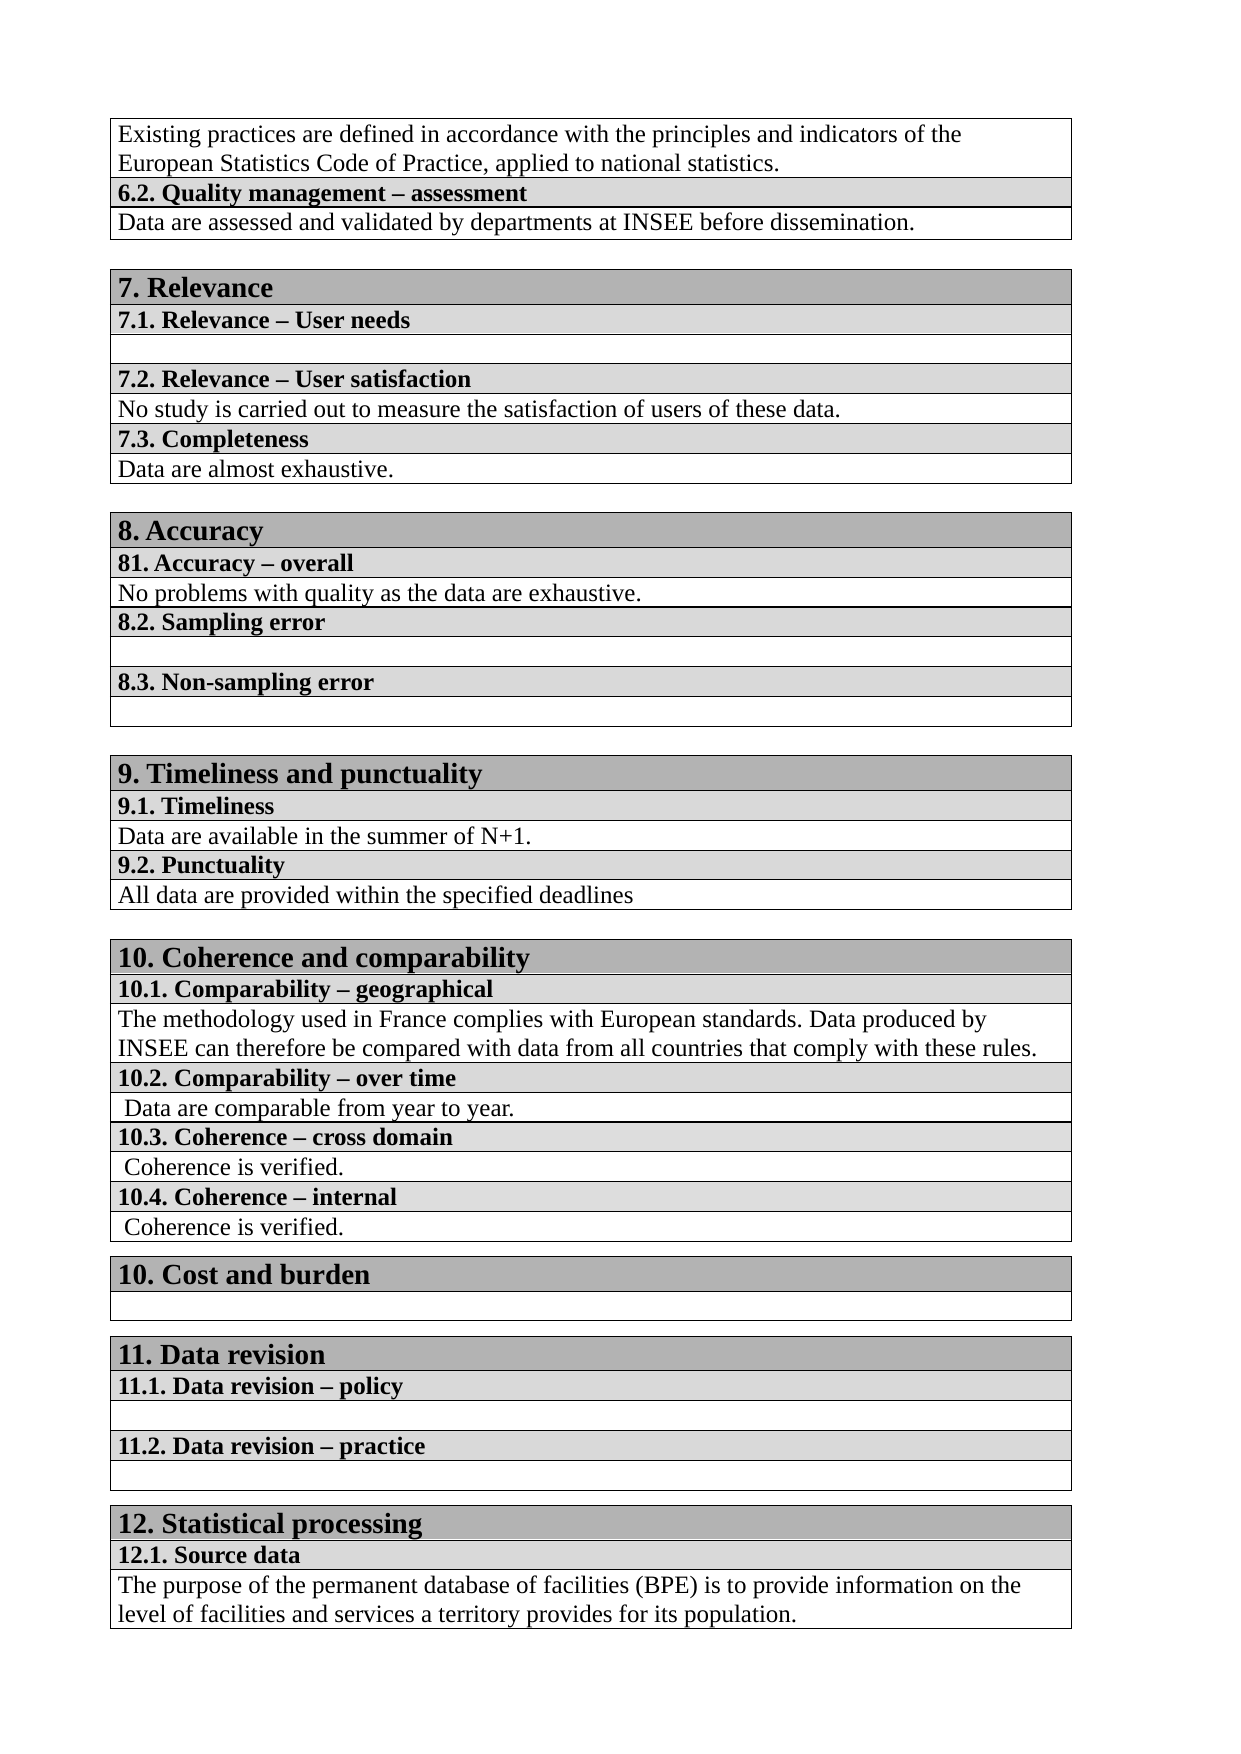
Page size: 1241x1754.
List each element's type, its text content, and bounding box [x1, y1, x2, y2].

table_header 9. Timeliness and punctuality [111, 756, 1071, 790]
table_cell 12.1. Source data [111, 1541, 1071, 1569]
table_cell 81. Accuracy – overall [111, 548, 1071, 577]
table_cell [111, 1401, 1071, 1430]
table_cell [111, 637, 1071, 666]
table_cell Data are almost exhaustive. [111, 454, 1071, 482]
table_cell Data are comparable from year to year. [111, 1093, 1071, 1121]
table_cell [111, 1461, 1071, 1489]
table_header 10. Coherence and comparability [111, 940, 1071, 973]
table_header 7. Relevance [111, 270, 1071, 304]
table_cell 9.1. Timeliness [111, 791, 1071, 820]
table_cell 10.3. Coherence – cross domain [111, 1123, 1071, 1151]
table_cell 8.2. Sampling error [111, 608, 1071, 636]
table_cell 6.2. Quality management – assessment [111, 178, 1071, 206]
table_cell [111, 697, 1071, 726]
table_header 10. Cost and burden [111, 1257, 1071, 1291]
table_cell 7.1. Relevance – User needs [111, 305, 1071, 333]
table_cell All data are provided within the specified deadlines [111, 880, 1071, 909]
table_cell The purpose of the permanent database of facilities (BPE) is to provide information on the level of facilities and services a territory provides for its population. [111, 1570, 1071, 1628]
table_cell 9.2. Punctuality [111, 851, 1071, 879]
table_cell 7.2. Relevance – User satisfaction [111, 364, 1071, 393]
table_header 8. Accuracy [111, 513, 1071, 547]
table_cell 11.1. Data revision – policy [111, 1371, 1071, 1400]
table_cell [111, 335, 1071, 363]
table_cell No study is carried out to measure the satisfaction of users of these data. [111, 394, 1071, 423]
table_cell 8.3. Non-sampling error [111, 667, 1071, 696]
table_cell Data are assessed and validated by departments at INSEE before dissemination. [111, 208, 1071, 239]
table_header 12. Statistical processing [111, 1506, 1071, 1539]
table_cell Data are available in the summer of N+1. [111, 821, 1071, 849]
table_cell 10.2. Comparability – over time [111, 1063, 1071, 1092]
table_header 11. Data revision [111, 1337, 1071, 1370]
table_cell The methodology used in France complies with European standards. Data produced by INSEE can therefore be compared with data from all countries that comply with these rules. [111, 1004, 1071, 1062]
table_cell 10.4. Coherence – internal [111, 1182, 1071, 1211]
table_cell [111, 1292, 1071, 1320]
table_cell Coherence is verified. [111, 1212, 1071, 1241]
table_cell 10.1. Comparability – geographical [111, 975, 1071, 1003]
table_cell 7.3. Completeness [111, 424, 1071, 453]
table_cell Coherence is verified. [111, 1152, 1071, 1181]
table_cell Existing practices are defined in accordance with the principles and indicators of the European Statistics Code of Practice, applied to national statistics. [111, 119, 1071, 177]
table_cell 11.2. Data revision – practice [111, 1431, 1071, 1460]
table_cell No problems with quality as the data are exhaustive. [111, 578, 1071, 606]
